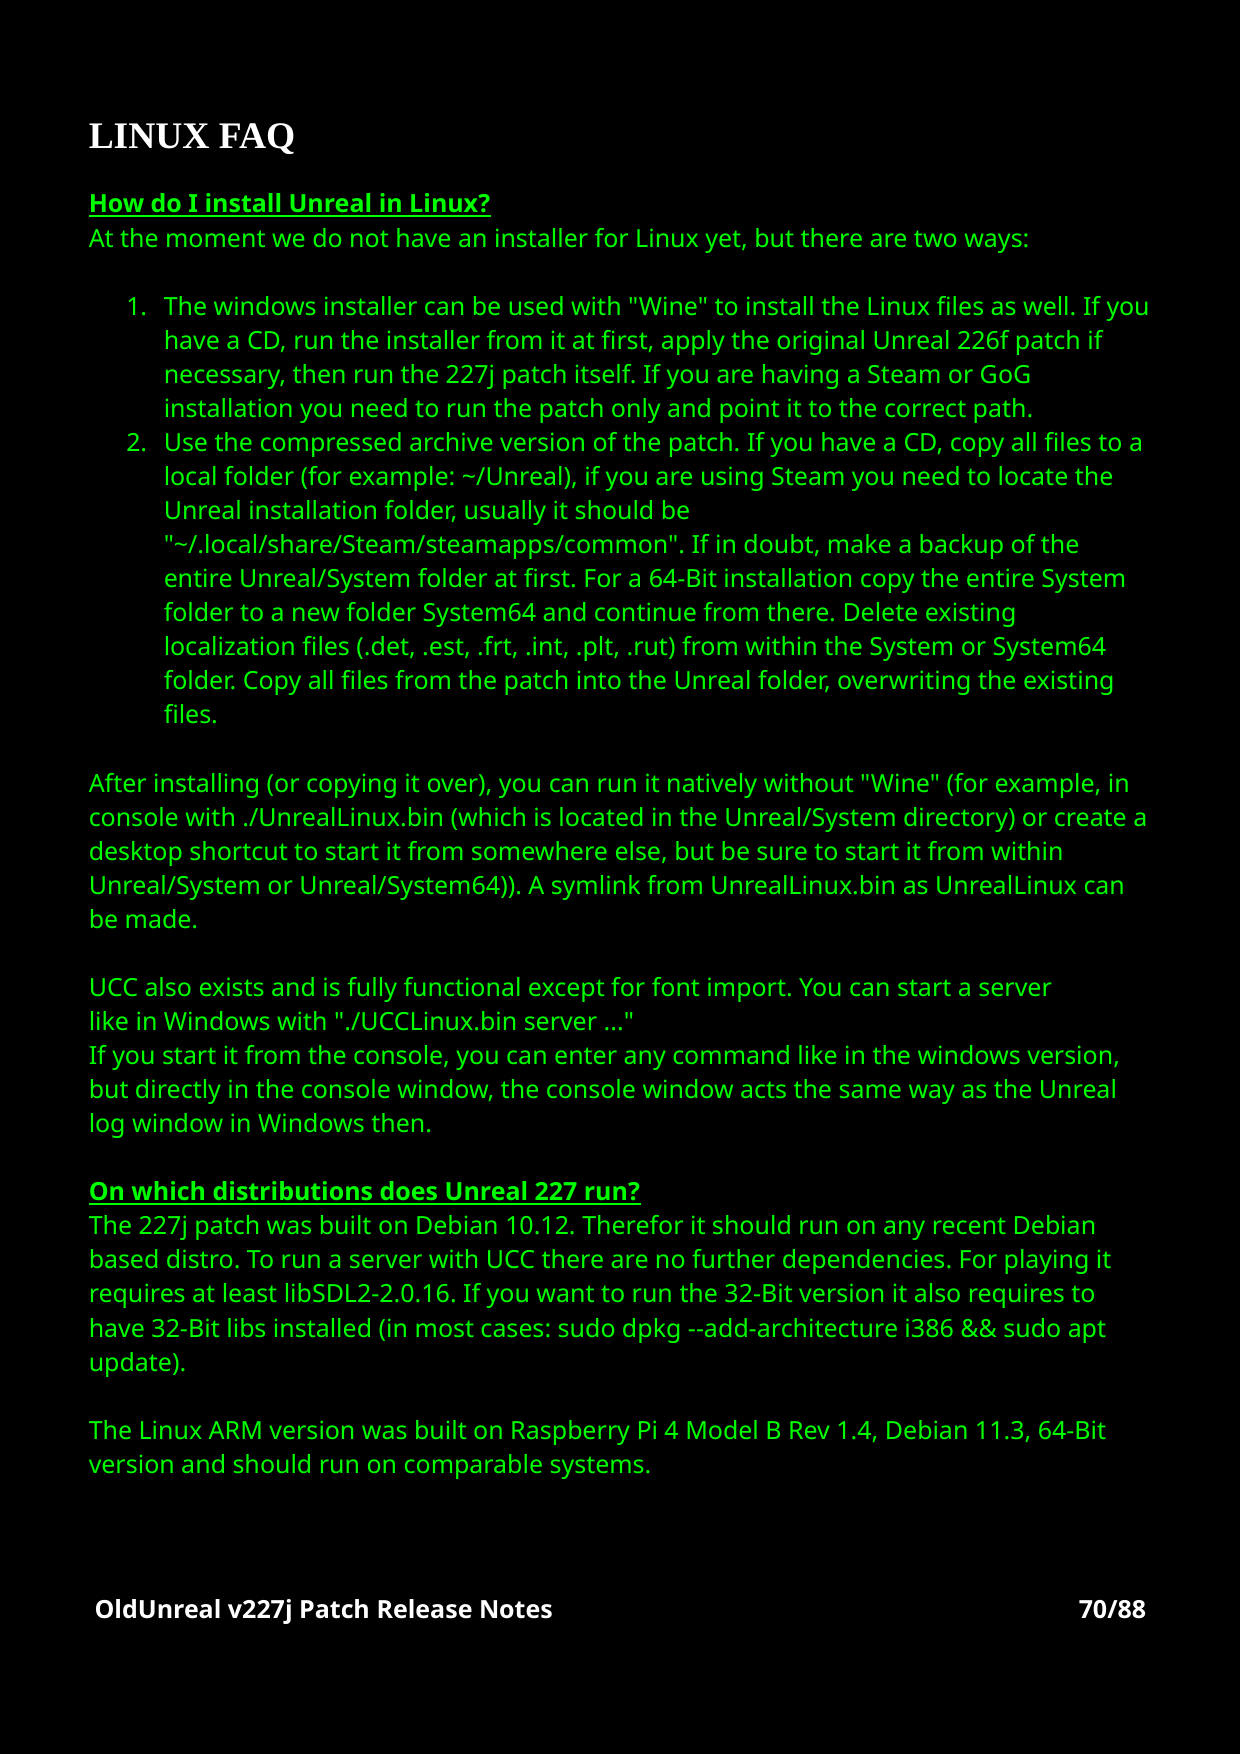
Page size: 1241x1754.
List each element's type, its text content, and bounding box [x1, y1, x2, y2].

text At the moment we do not have an installer for Linux yet, but there are two ways: [88, 220, 1152, 254]
text The 227j patch was built on Debian 10.12. Therefor it should run on any recent Debian based distro. To run a server with UCC there are no further dependencies. For playing it requires at least libSDL2-2.0.16. If you want to run the 32-Bit version it also requires to have 32-Bit libs installed (in most cases: sudo dpkg --add-architecture i386 && sudo apt update). [88, 1208, 1152, 1378]
subtitle LINUX FAQ [88, 113, 1152, 157]
list The windows installer can be used with "Wine" to install the Linux files as well. If you have a CD, run the installer from it at first, apply the original Unreal 226f patch if necessary, then run the 227j patch itself. If you are having a Steam or GoG installation you need to run the patch only and point it to the correct path. [126, 288, 1152, 424]
text If you start it from the console, you can enter any command like in the windows version, but directly in the console window, the console window acts the same way as the Unreal log window in Windows then. [88, 1038, 1152, 1140]
text On which distributions does Unreal 227 run? [88, 1174, 1152, 1208]
text like in Windows with "./UCCLinux.bin server ..." [88, 1004, 1152, 1038]
text UCC also exists and is fully functional except for font import. You can start a server [88, 969, 1152, 1004]
text The Linux ARM version was built on Raspberry Pi 4 Model B Rev 1.4, Debian 11.3, 64-Bit version and should run on comparable systems. [88, 1412, 1152, 1481]
list Use the compressed archive version of the patch. If you have a CD, copy all files to a local folder (for example: ~/Unreal), if you are using Steam you need to locate the Unreal installation folder, usually it should be "~/.local/share/Steam/steamapps/common". If in doubt, make a backup of the entire Unreal/System folder at first. For a 64-Bit installation copy the entire System folder to a new folder System64 and continue from there. Delete existing localization files (.det, .est, .frt, .int, .plt, .rut) from within the System or System64 folder. Copy all files from the patch into the Unreal folder, overwriting the existing files. [126, 424, 1152, 731]
text After installing (or copying it over), you can run it natively without "Wine" (for example, in console with ./UnrealLinux.bin (which is located in the Unreal/System directory) or create a desktop shortcut to start it from somewhere else, but be sure to start it from within Unreal/System or Unreal/System64)). A symlink from UnrealLinux.bin as UnrealLinux can be made. [88, 765, 1152, 936]
text How do I install Unreal in Linux? [88, 186, 1152, 220]
